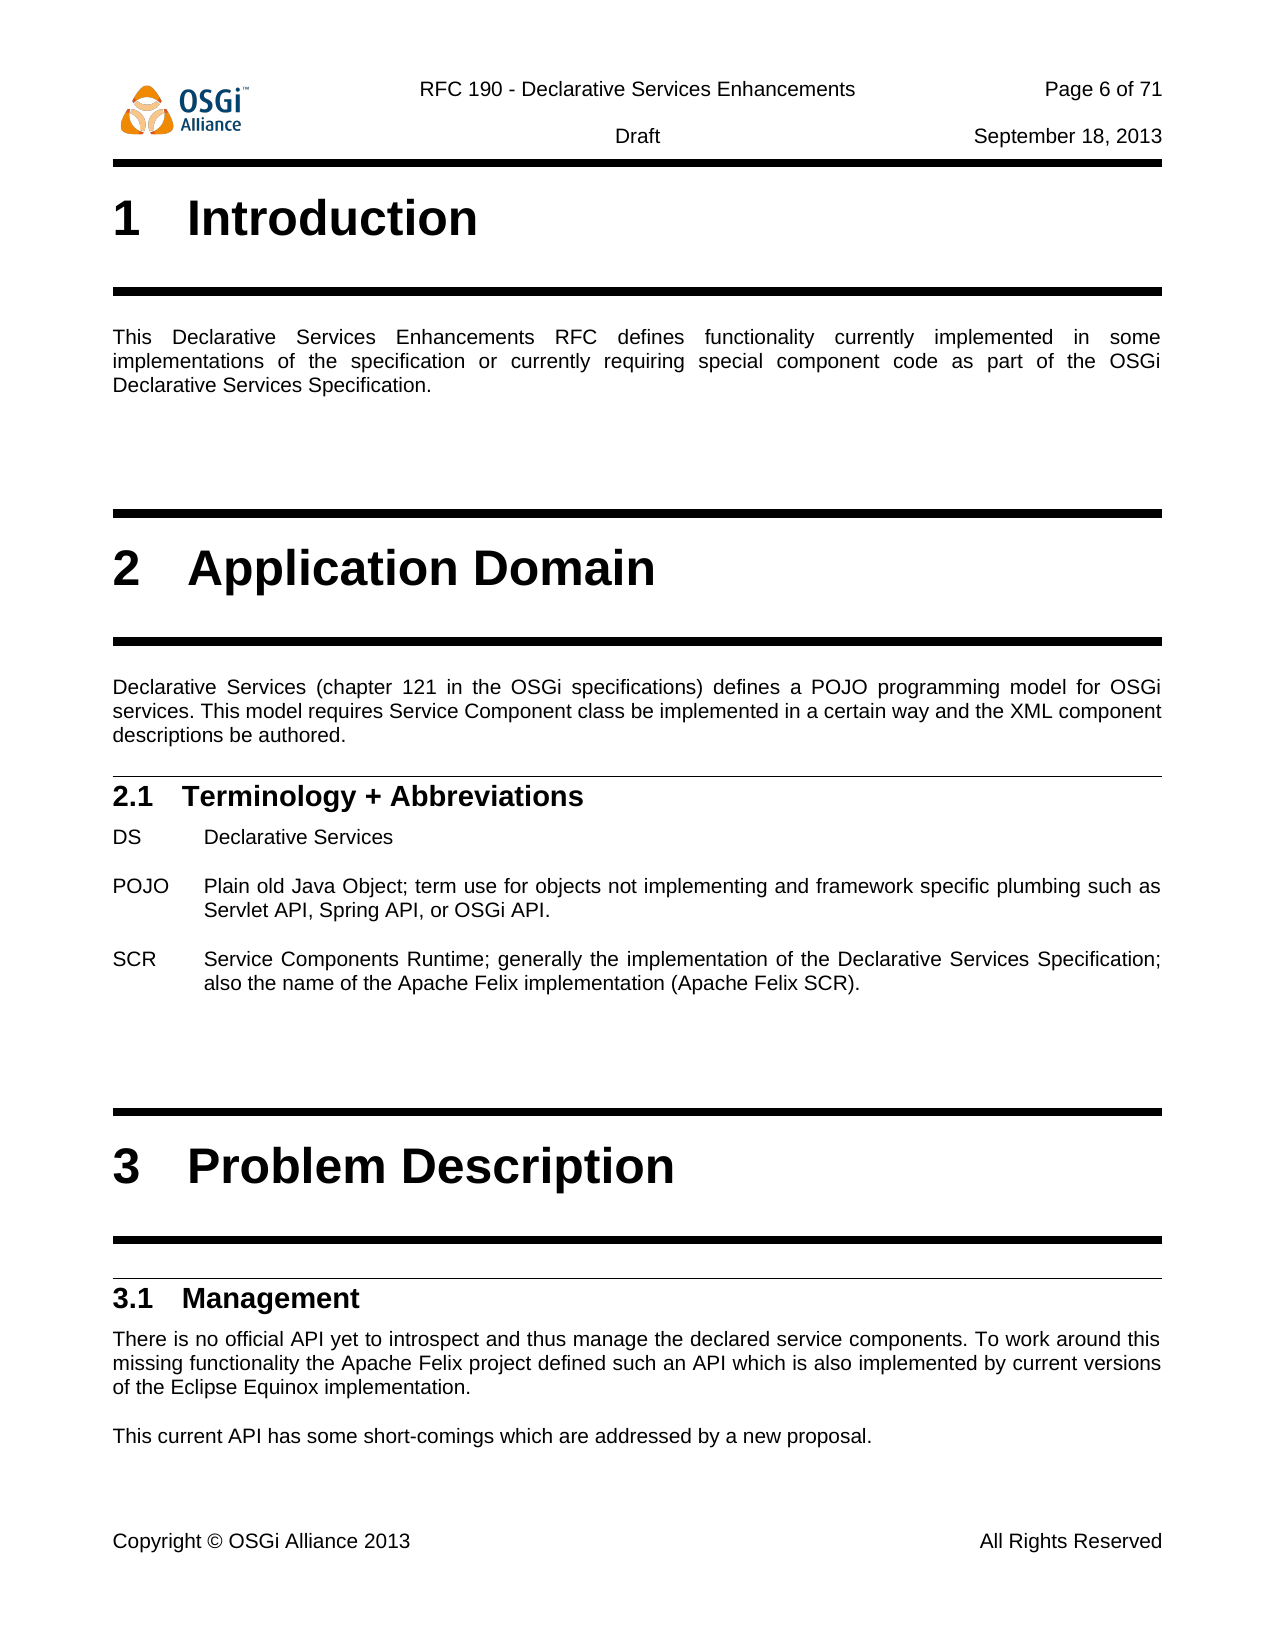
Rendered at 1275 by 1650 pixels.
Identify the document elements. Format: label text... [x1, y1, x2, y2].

text POJO Plain old Java Object; term use for objects not implementing and framework specific plumbing such as Servlet API, Spring API, or OSGi API. [112, 874, 1162, 922]
text This current API has some short-comings which are addressed by a new proposal. [112, 1423, 1162, 1447]
text This Declarative Services Enhancements RFC defines functionality currently implemented in some implementations of the specification or currently requiring special component code as part of the OSGi Declarative Services Specification. [112, 325, 1162, 397]
picture [113, 78, 257, 142]
text Declarative Services (chapter 121 in the OSGi specifications) defines a POJO programming model for OSGi services. This model requires Service Component class be implemented in a certain way and the XML component descriptions be authored. [112, 675, 1162, 747]
text DS Declarative Services [112, 825, 1162, 849]
subtitle Introduction [112, 160, 1162, 296]
text SCR Service Components Runtime; generally the implementation of the Declarative Services Specification; also the name of the Apache Felix implementation (Apache Felix SCR). [112, 947, 1162, 995]
subtitle Management [112, 1279, 1162, 1314]
subtitle Problem Description [112, 1109, 1162, 1244]
text There is no official API yet to introspect and thus manage the declared service components. To work around this missing functionality the Apache Felix project defined such an API which is also implemented by current versions of the Eclipse Equinox implementation. [112, 1327, 1162, 1398]
subtitle Terminology + Abbreviations [112, 777, 1162, 813]
subtitle Application Domain [112, 510, 1162, 646]
